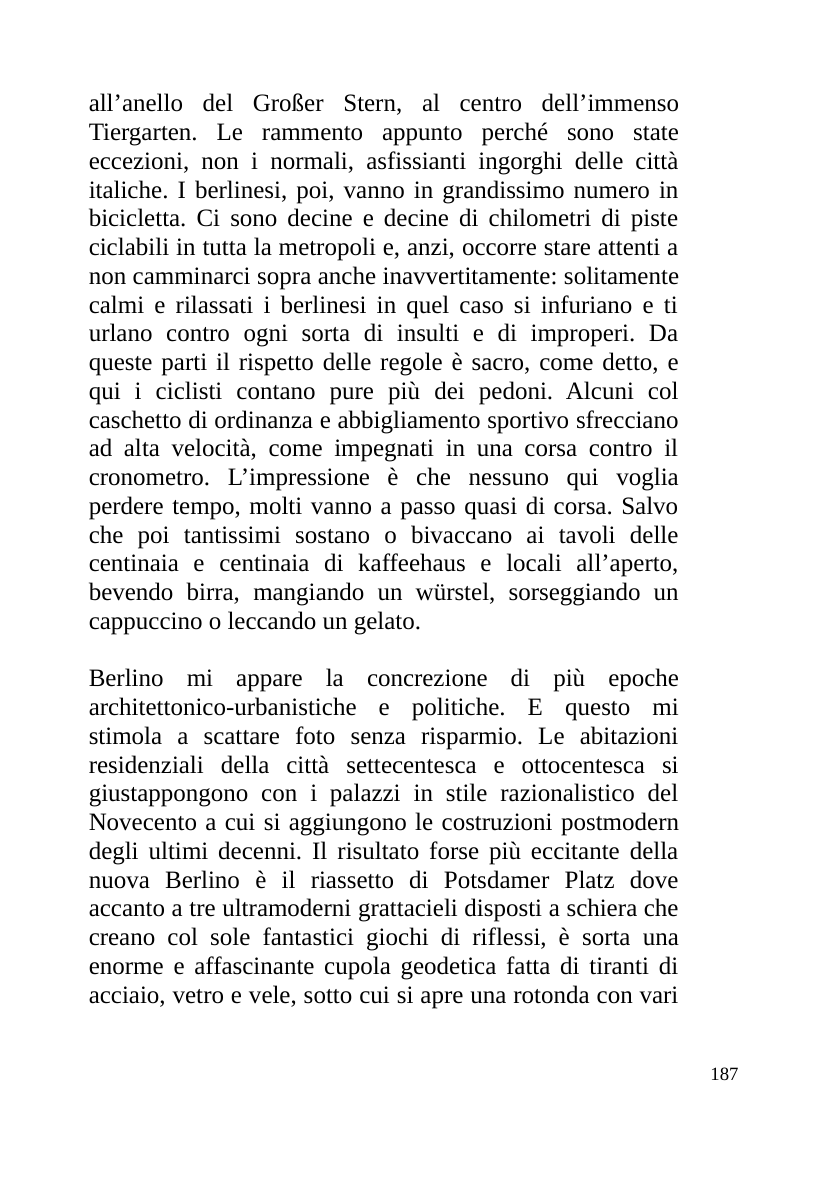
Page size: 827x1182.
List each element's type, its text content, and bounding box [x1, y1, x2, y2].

text all’anello del Großer Stern, al centro dell’immenso Tiergarten. Le rammento appunto perché sono state eccezioni, non i normali, asfissianti ingorghi delle città italiche. I berlinesi, poi, vanno in grandissimo numero in bicicletta. Ci sono decine e decine di chilometri di piste ciclabili in tutta la metropoli e, anzi, occorre stare attenti a non camminarci sopra anche inavvertitamente: solitamente calmi e rilassati i berlinesi in quel caso si infuriano e ti urlano contro ogni sorta di insulti e di improperi. Da queste parti il rispetto delle regole è sacro, come detto, e qui i ciclisti contano pure più dei pedoni. Alcuni col caschetto di ordinanza e abbigliamento sportivo sfrecciano ad alta velocità, come impegnati in una corsa contro il cronometro. L’impressione è che nessuno qui voglia perdere tempo, molti vanno a passo quasi di corsa. Salvo che poi tantissimi sostano o bivaccano ai tavoli delle centinaia e centinaia di kaffeehaus e locali all’aperto, bevendo birra, mangiando un würstel, sorseggiando un cappuccino o leccando un gelato. [88, 88, 679, 635]
text Berlino mi appare la concrezione di più epoche architettonico-urbanistiche e politiche. E questo mi stimola a scattare foto senza risparmio. Le abitazioni residenziali della città settecentesca e ottocentesca si giustappongono con i palazzi in stile razionalistico del Novecento a cui si aggiungono le costruzioni postmodern degli ultimi decenni. Il risultato forse più eccitante della nuova Berlino è il riassetto di Potsdamer Platz dove accanto a tre ultramoderni grattacieli disposti a schiera che creano col sole fantastici giochi di riflessi, è sorta una enorme e affascinante cupola geodetica fatta di tiranti di acciaio, vetro e vele, sotto cui si apre una rotonda con vari [88, 663, 679, 1008]
